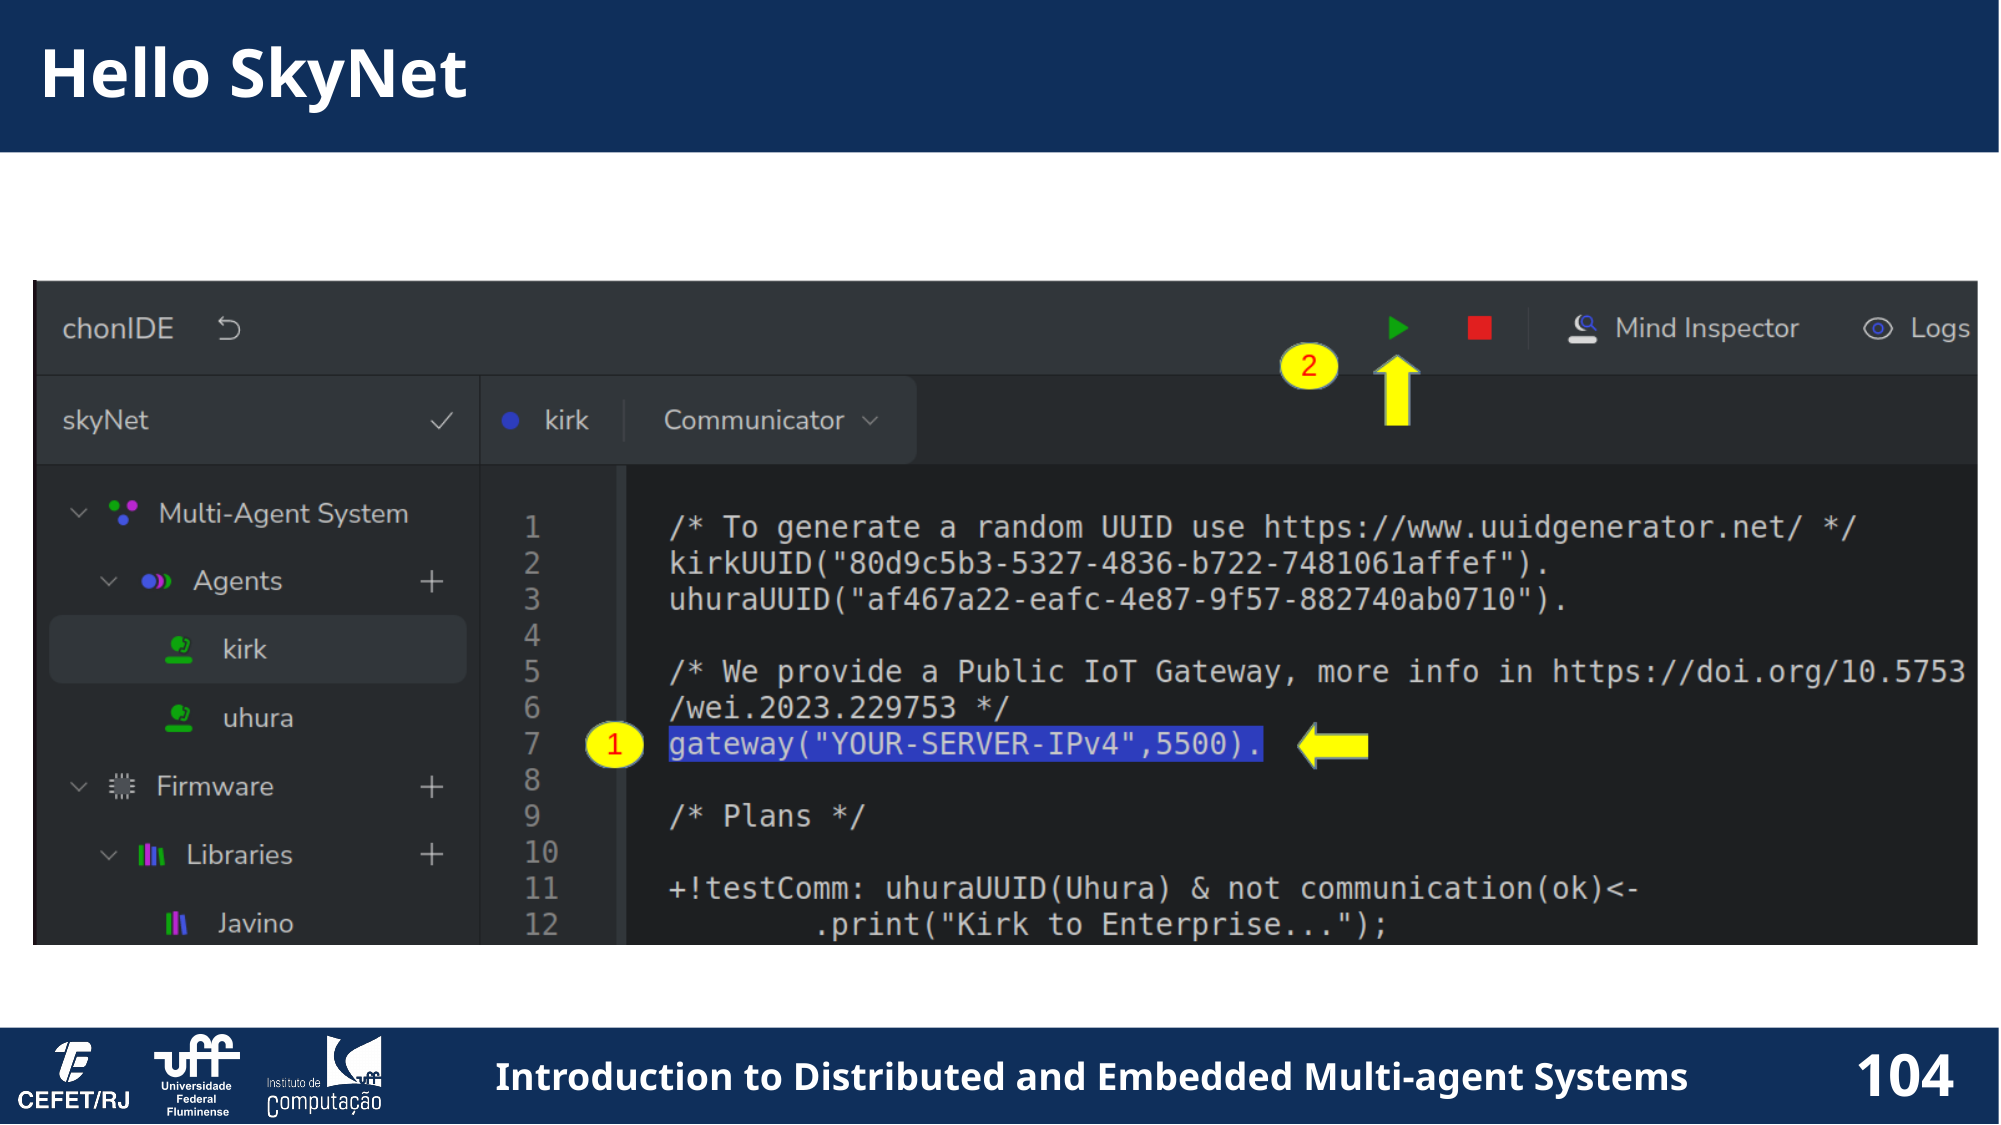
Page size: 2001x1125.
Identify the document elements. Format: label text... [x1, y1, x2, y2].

text_box Hello SkyNet [25, 23, 1999, 119]
picture [265, 1033, 383, 1118]
picture [33, 280, 1978, 945]
picture [18, 1021, 129, 1125]
picture [153, 1033, 241, 1121]
